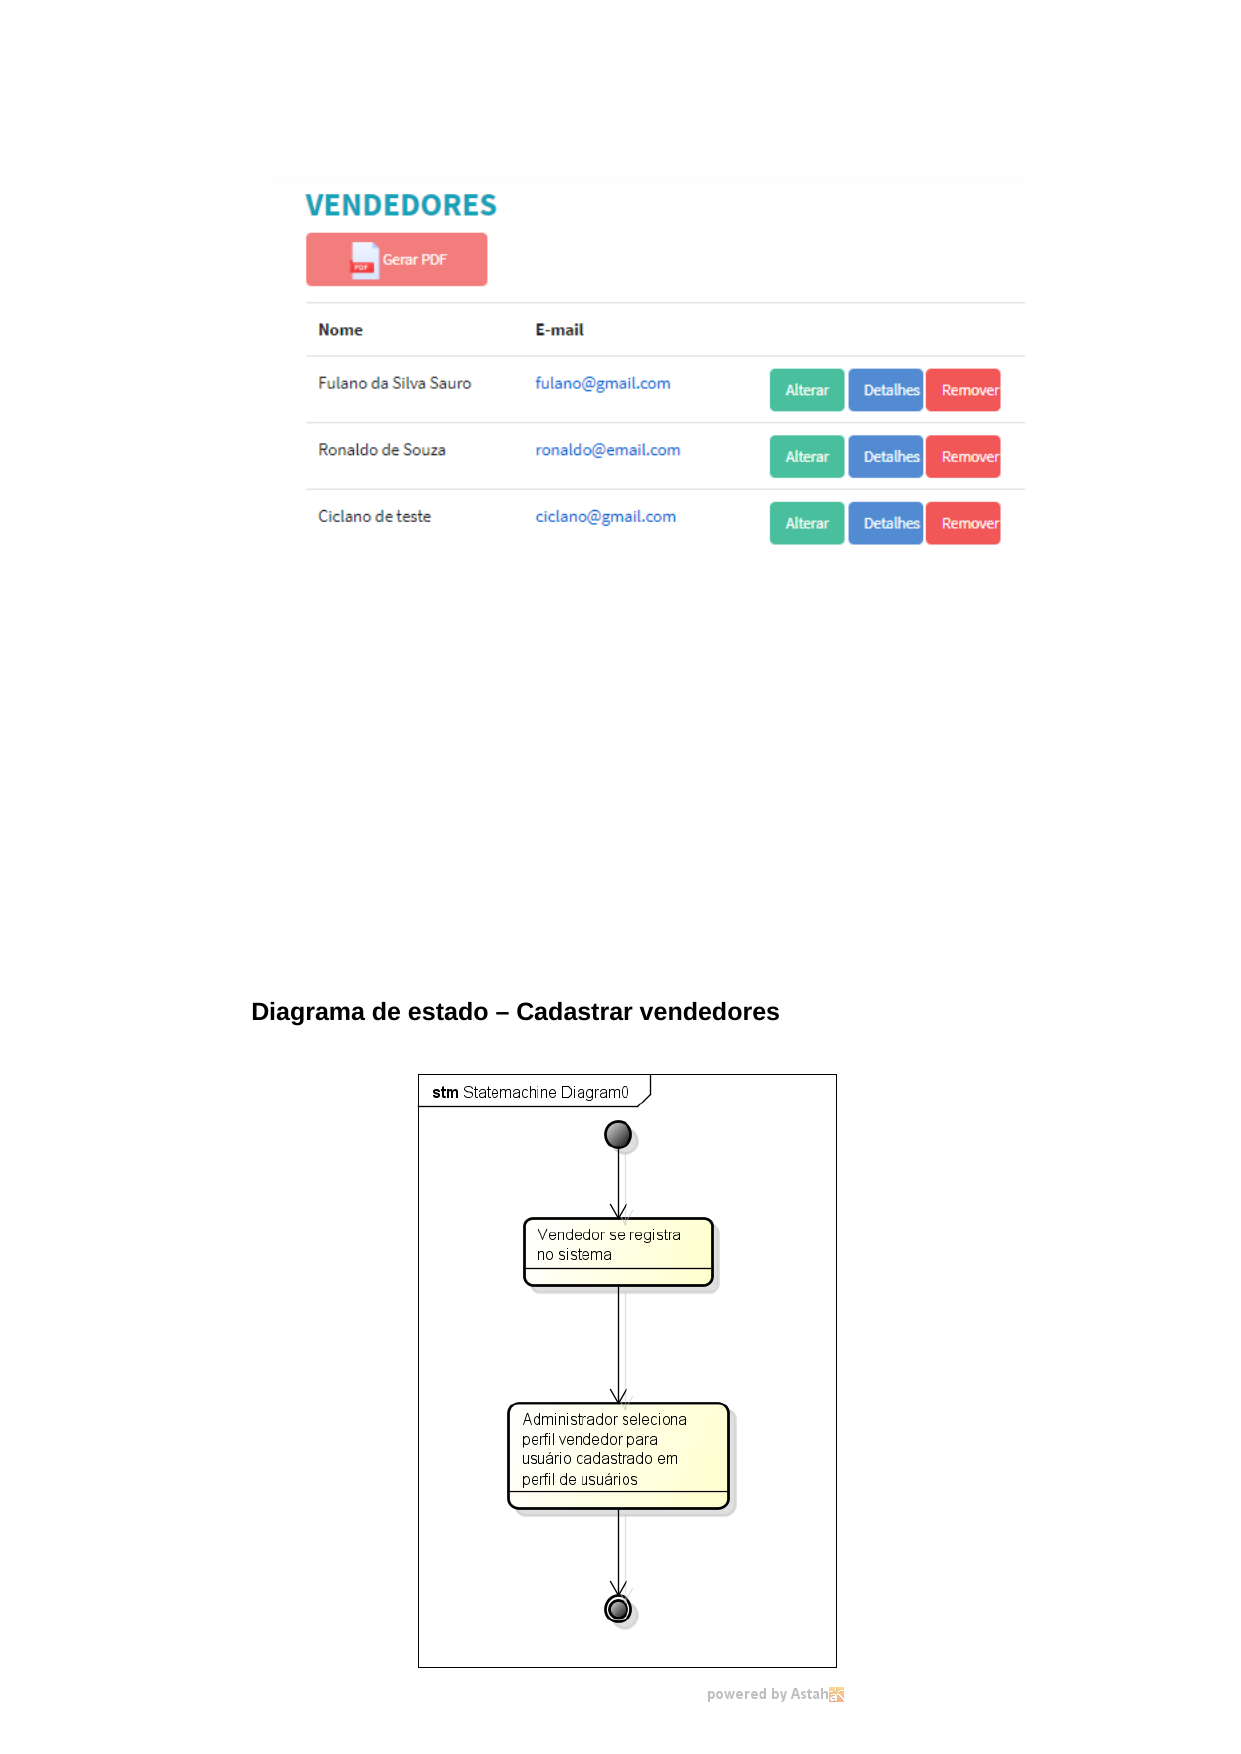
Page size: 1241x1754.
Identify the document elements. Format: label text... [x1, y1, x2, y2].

text Diagrama de estado – Cadastrar vendedores [177, 997, 1122, 1025]
picture [405, 1062, 848, 1706]
picture [273, 177, 1026, 570]
